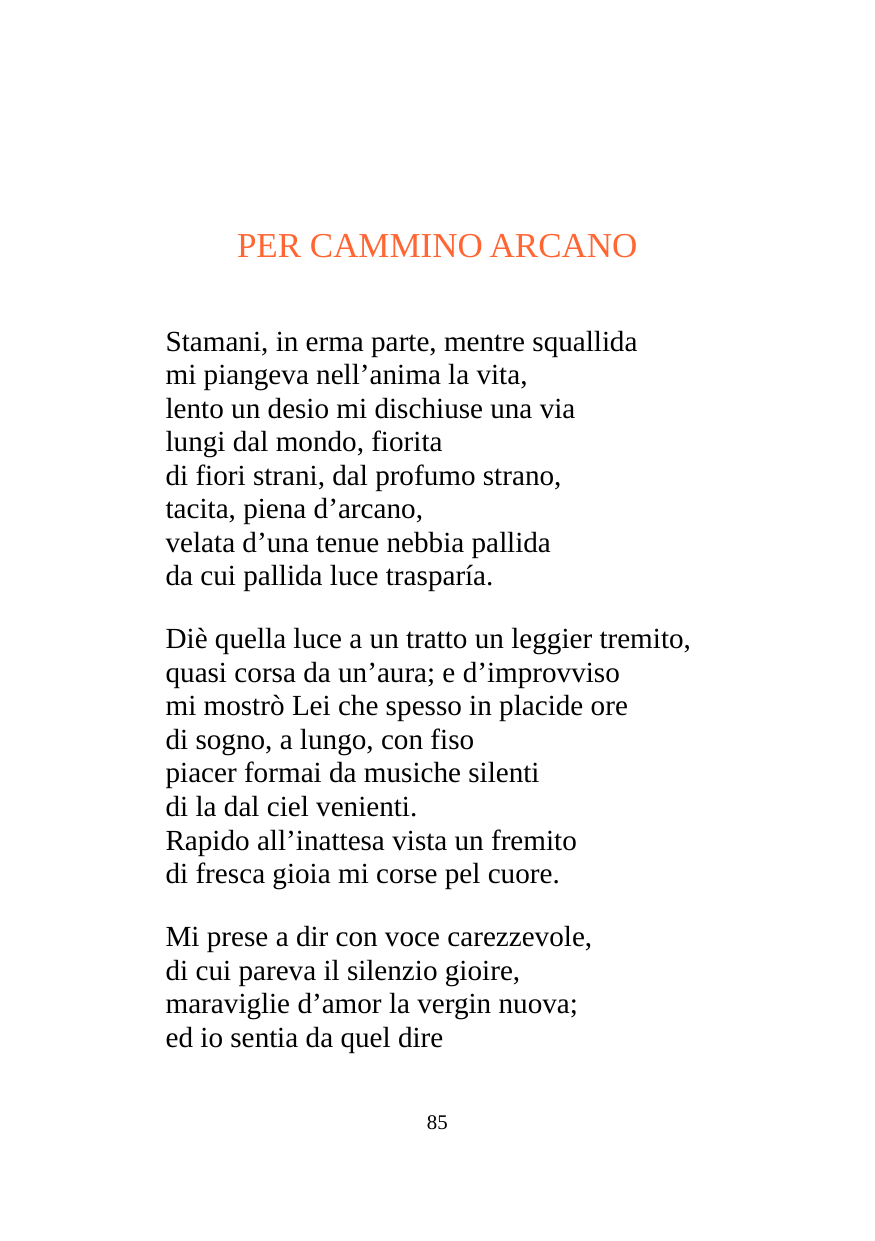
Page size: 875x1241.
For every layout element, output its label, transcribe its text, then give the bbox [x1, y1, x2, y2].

text Diè quella luce a un tratto un leggier tremito, quasi corsa da un’aura; e d’improvviso mi mostrò Lei che spesso in placide ore di sogno, a lungo, con fiso piacer formai da musiche silenti di la dal ciel venienti. Rapido all’inattesa vista un fremito di fresca gioia mi corse pel cuore. [165, 621, 768, 890]
text Mi prese a dir con voce carezzevole, di cui pareva il silenzio gioire, maraviglie d’amor la vergin nuova; ed io sentia da quel dire [165, 919, 768, 1053]
text Stamani, in erma parte, mentre squallida mi piangeva nell’anima la vita, lento un desio mi dischiuse una via lungi dal mondo, fiorita di fiori strani, dal profumo strano, tacita, piena d’arcano, velata d’una tenue nebbia pallida da cui pallida luce trasparía. [165, 324, 768, 592]
subtitle PER CAMMINO ARCANO [106, 224, 768, 264]
